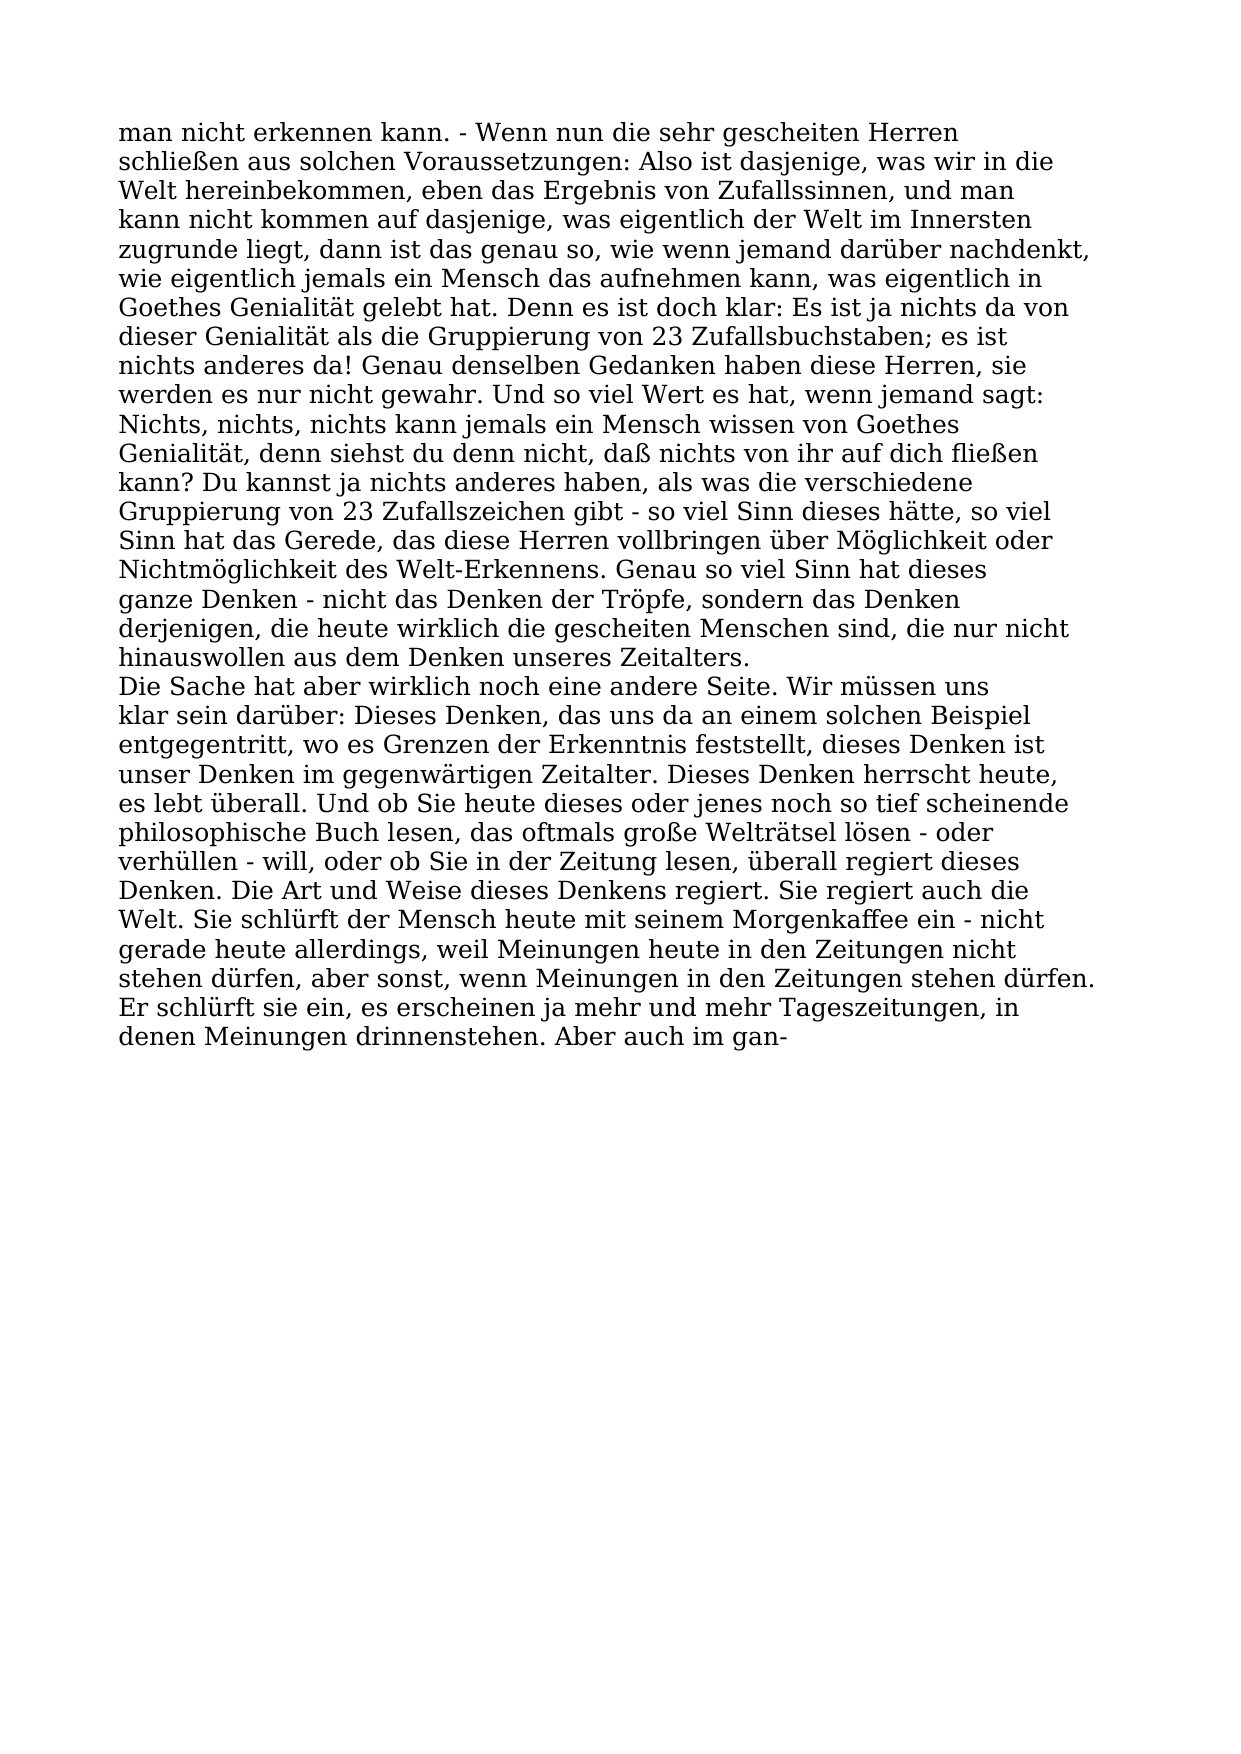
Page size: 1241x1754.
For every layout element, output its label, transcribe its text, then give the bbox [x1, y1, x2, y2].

text entgegentritt, wo es Grenzen der Erkenntnis feststellt, dieses Denken ist [118, 731, 1122, 760]
text nichts anderes da! Genau denselben Gedanken haben diese Herren, sie [118, 351, 1122, 381]
text Sinn hat das Gerede, das diese Herren vollbringen über Möglichkeit oder [118, 526, 1122, 556]
text wie eigentlich jemals ein Mensch das aufnehmen kann, was eigentlich in [118, 264, 1122, 293]
text Genialität, denn siehst du denn nicht, daß nichts von ihr auf dich fließen [118, 439, 1122, 468]
text kann? Du kannst ja nichts anderes haben, als was die verschiedene [118, 468, 1122, 497]
text kann nicht kommen auf dasjenige, was eigentlich der Welt im Innersten [118, 206, 1122, 235]
text Die Sache hat aber wirklich noch eine andere Seite. Wir müssen uns [118, 672, 1122, 701]
text verhüllen - will, oder ob Sie in der Zeitung lesen, überall regiert dieses [118, 847, 1122, 876]
text gerade heute allerdings, weil Meinungen heute in den Zeitungen nicht [118, 935, 1122, 964]
text denen Meinungen drinnenstehen. Aber auch im gan- [118, 1022, 1122, 1051]
text stehen dürfen, aber sonst, wenn Meinungen in den Zeitungen stehen dürfen. [118, 964, 1122, 993]
text werden es nur nicht gewahr. Und so viel Wert es hat, wenn jemand sagt: [118, 381, 1122, 410]
text zugrunde liegt, dann ist das genau so, wie wenn jemand darüber nachdenkt, [118, 235, 1122, 264]
text hinauswollen aus dem Denken unseres Zeitalters. [118, 643, 1122, 672]
text Goethes Genialität gelebt hat. Denn es ist doch klar: Es ist ja nichts da von [118, 293, 1122, 322]
text Gruppierung von 23 Zufallszeichen gibt - so viel Sinn dieses hätte, so viel [118, 497, 1122, 526]
text ganze Denken - nicht das Denken der Tröpfe, sondern das Denken [118, 585, 1122, 614]
text Welt. Sie schlürft der Mensch heute mit seinem Morgenkaffee ein - nicht [118, 906, 1122, 935]
text Denken. Die Art und Weise dieses Denkens regiert. Sie regiert auch die [118, 876, 1122, 906]
text Nichtmöglichkeit des Welt-Erkennens. Genau so viel Sinn hat dieses [118, 556, 1122, 585]
text schließen aus solchen Voraussetzungen: Also ist dasjenige, was wir in die [118, 147, 1122, 176]
text philosophische Buch lesen, das oftmals große Welträtsel lösen - oder [118, 818, 1122, 847]
text Nichts, nichts, nichts kann jemals ein Mensch wissen von Goethes [118, 410, 1122, 439]
text man nicht erkennen kann. - Wenn nun die sehr gescheiten Herren [118, 118, 1122, 147]
text dieser Genialität als die Gruppierung von 23 Zufallsbuchstaben; es ist [118, 322, 1122, 351]
text derjenigen, die heute wirklich die gescheiten Menschen sind, die nur nicht [118, 614, 1122, 643]
text Er schlürft sie ein, es erscheinen ja mehr und mehr Tageszeitungen, in [118, 993, 1122, 1022]
text unser Denken im gegenwärtigen Zeitalter. Dieses Denken herrscht heute, [118, 760, 1122, 789]
text es lebt überall. Und ob Sie heute dieses oder jenes noch so tief scheinende [118, 789, 1122, 818]
text klar sein darüber: Dieses Denken, das uns da an einem solchen Beispiel [118, 701, 1122, 731]
text Welt hereinbekommen, eben das Ergebnis von Zufallssinnen, und man [118, 176, 1122, 206]
